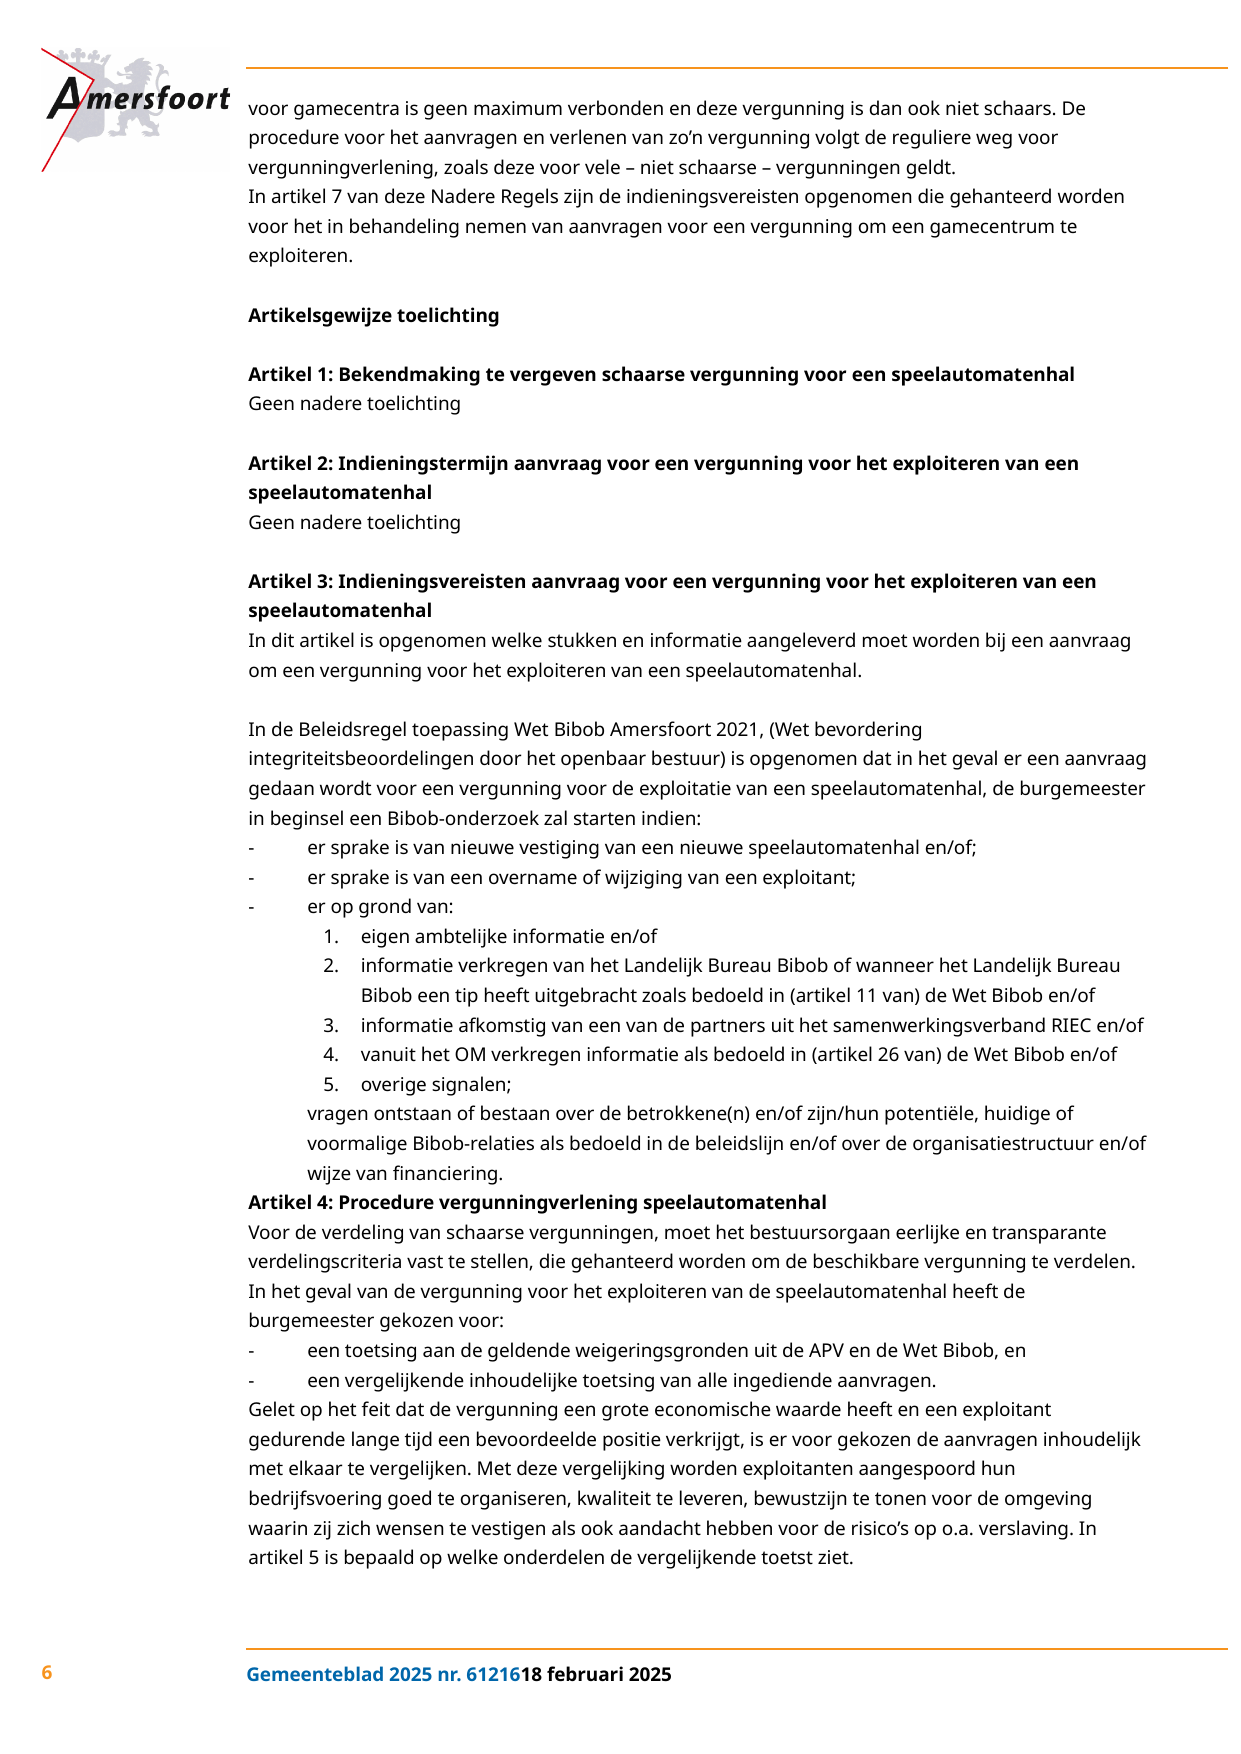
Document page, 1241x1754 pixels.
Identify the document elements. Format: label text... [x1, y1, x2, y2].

list er op grond van: [248, 893, 1152, 919]
text In artikel 7 van deze Nadere Regels zijn de indieningsvereisten opgenomen die gehanteerd worden voor het in behandeling nemen van aanvragen voor een vergunning om een gamecentrum te exploiteren. [248, 183, 1152, 268]
list informatie afkomstig van een van de partners uit het samenwerkingsverband RIEC en/of [323, 1012, 1152, 1038]
text Artikel 1: Bekendmaking te vergeven schaarse vergunning voor een speelautomatenhal [248, 361, 1152, 387]
text Geen nadere toelichting [248, 509, 1152, 535]
list vragen ontstaan of bestaan over de betrokkene(n) en/of zijn/hun potentiële, huidige of voormalige Bibob-relaties als bedoeld in de beleidslijn en/of over de organisatiestructuur en/of wijze van financiering. [248, 1101, 1152, 1186]
list vanuit het OM verkregen informatie als bedoeld in (artikel 26 van) de Wet Bibob en/of [323, 1041, 1152, 1067]
list informatie verkregen van het Landelijk Bureau Bibob of wanneer het Landelijk Bureau Bibob een tip heeft uitgebracht zoals bedoeld in (artikel 11 van) de Wet Bibob en/of [323, 953, 1152, 1008]
list eigen ambtelijke informatie en/of [323, 923, 1152, 949]
list een toetsing aan de geldende weigeringsgronden uit de APV en de Wet Bibob, en [248, 1337, 1152, 1363]
text Gelet op het feit dat de vergunning een grote economische waarde heeft en een exploitant gedurende lange tijd een bevoordeelde positie verkrijgt, is er voor gekozen de aanvragen inhoudelijk met elkaar te vergelijken. Met deze vergelijking worden exploitanten aangespoord hun bedrijfsvoering goed te organiseren, kwaliteit te leveren, bewustzijn te tonen voor de omgeving waarin zij zich wensen te vestigen als ook aandacht hebben voor de risico’s op o.a. verslaving. In artikel 5 is bepaald op welke onderdelen de vergelijkende toetst ziet. [248, 1396, 1152, 1570]
text Artikel 4: Procedure vergunningverlening speelautomatenhal [248, 1189, 1152, 1215]
picture [41, 47, 231, 172]
text Artikelsgewijze toelichting [248, 302, 1152, 328]
text Voor de verdeling van schaarse vergunningen, moet het bestuursorgaan eerlijke en transparante verdelingscriteria vast te stellen, die gehanteerd worden om de beschikbare vergunning te verdelen. In het geval van de vergunning voor het exploiteren van de speelautomatenhal heeft de burgemeester gekozen voor: [248, 1219, 1152, 1333]
text Artikel 2: Indieningstermijn aanvraag voor een vergunning voor het exploiteren van een speelautomatenhal [248, 450, 1152, 505]
text In de Beleidsregel toepassing Wet Bibob Amersfoort 2021, (Wet bevordering integriteitsbeoordelingen door het openbaar bestuur) is opgenomen dat in het geval er een aanvraag gedaan wordt voor een vergunning voor de exploitatie van een speelautomatenhal, de burgemeester in beginsel een Bibob-onderzoek zal starten indien: [248, 716, 1152, 831]
text Geen nadere toelichting [248, 391, 1152, 416]
text In dit artikel is opgenomen welke stukken en informatie aangeleverd moet worden bij een aanvraag om een vergunning voor het exploiteren van een speelautomatenhal. [248, 627, 1152, 683]
text Artikel 3: Indieningsvereisten aanvraag voor een vergunning voor het exploiteren van een speelautomatenhal [248, 568, 1152, 623]
text voor gamecentra is geen maximum verbonden en deze vergunning is dan ook niet schaars. De procedure voor het aanvragen en verlenen van zo’n vergunning volgt de reguliere weg voor vergunningverlening, zoals deze voor vele – niet schaarse – vergunningen geldt. [248, 95, 1152, 180]
list er sprake is van een overname of wijziging van een exploitant; [248, 864, 1152, 890]
list overige signalen; [323, 1071, 1152, 1097]
list een vergelijkende inhoudelijke toetsing van alle ingediende aanvragen. [248, 1367, 1152, 1393]
list er sprake is van nieuwe vestiging van een nieuwe speelautomatenhal en/of; [248, 834, 1152, 860]
